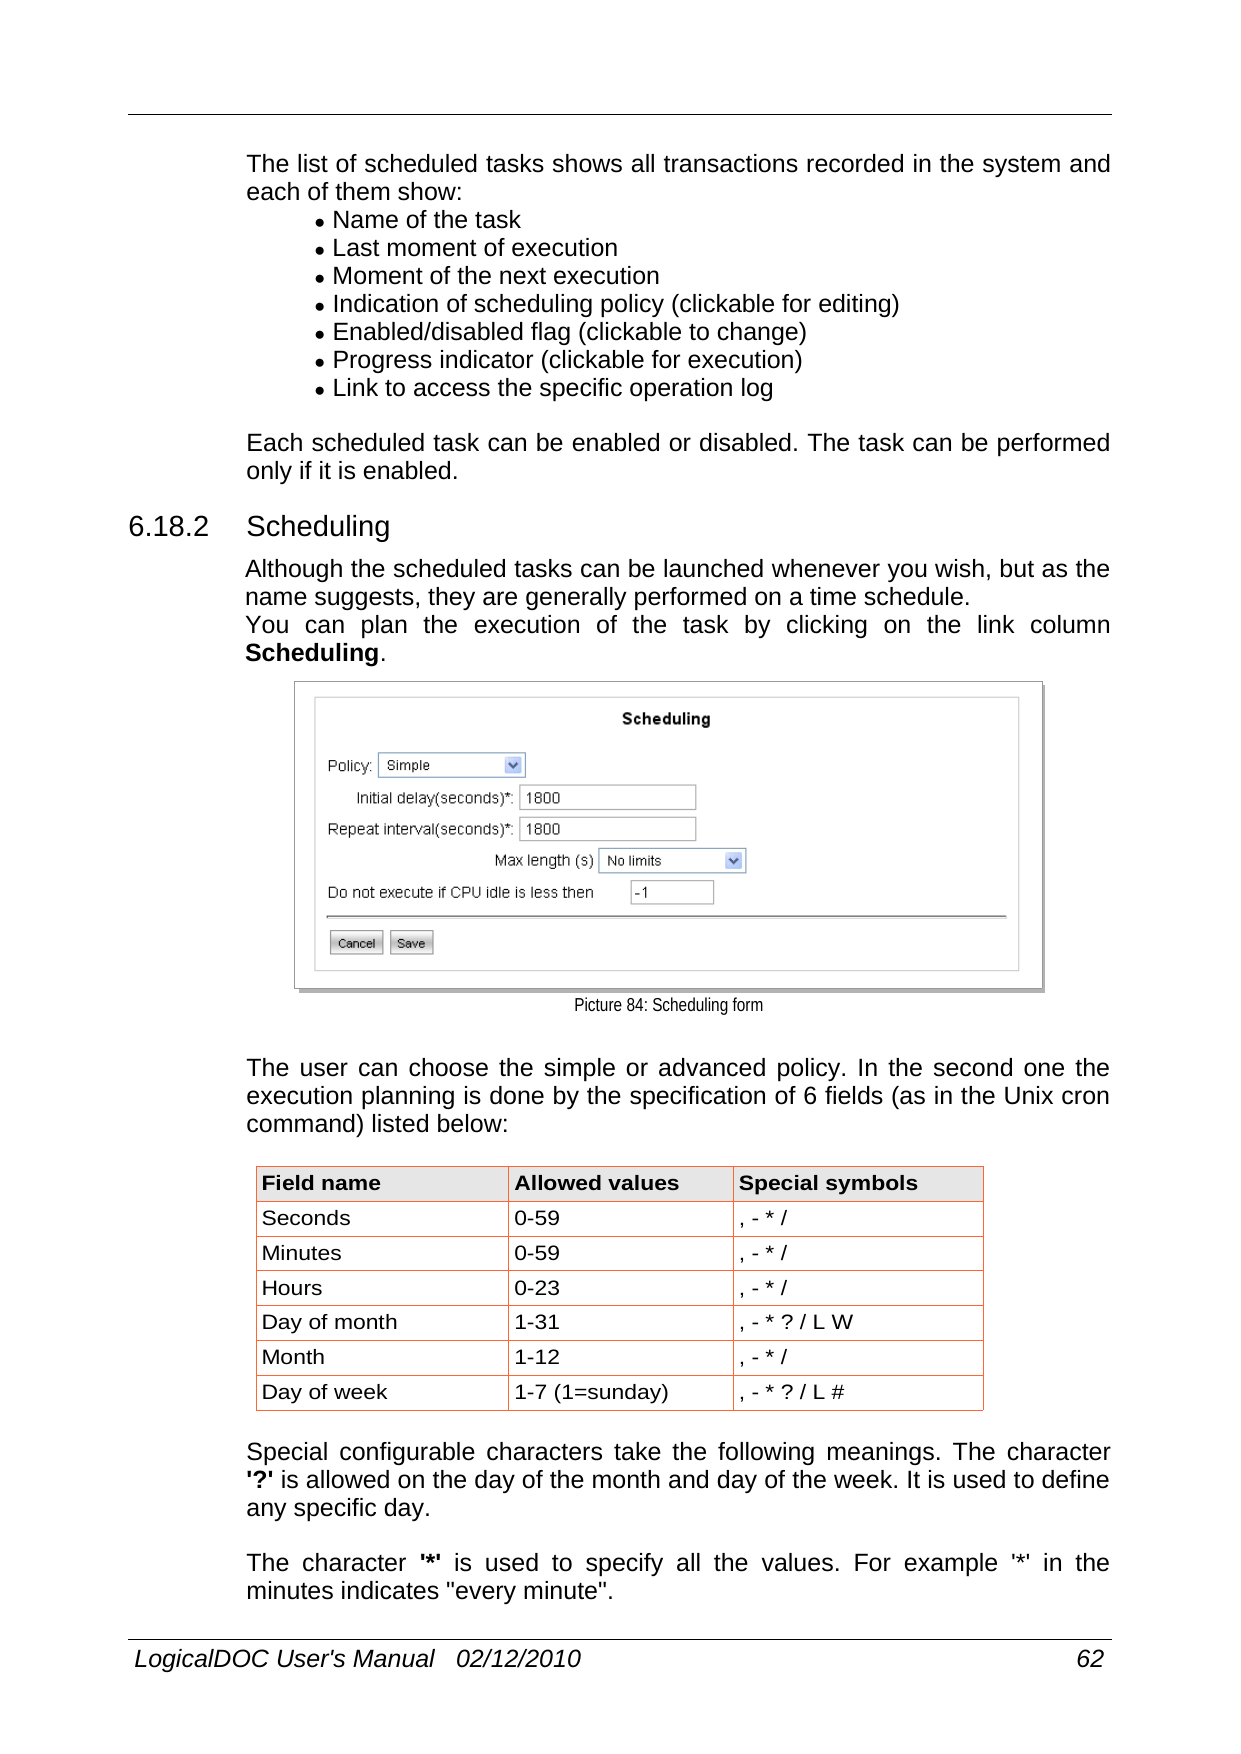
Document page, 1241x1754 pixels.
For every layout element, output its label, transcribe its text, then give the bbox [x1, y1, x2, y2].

table_cell , - * / [734, 1202, 983, 1236]
subtitle Scheduling [128, 510, 1112, 542]
table_header Field name [257, 1167, 508, 1201]
table_cell 1-12 [509, 1341, 733, 1375]
table_cell Month [257, 1341, 508, 1375]
table_header Allowed values [509, 1167, 733, 1201]
table_cell 0-59 [509, 1202, 733, 1236]
text ● Link to access the specific operation log [314, 373, 1112, 401]
text Although the scheduled tasks can be launched whenever you wish, but as the name suggests, they are generally performed on a time schedule. [245, 555, 1112, 611]
table_cell Hours [257, 1271, 508, 1305]
table_cell 0-59 [509, 1237, 733, 1270]
table_cell 1-31 [509, 1306, 733, 1340]
table_cell Seconds [257, 1202, 508, 1236]
text ● Indication of scheduling policy (clickable for editing) [314, 289, 1112, 317]
table_cell , - * / [734, 1237, 983, 1270]
table_cell , - * ? / L W [734, 1306, 983, 1340]
text The list of scheduled tasks shows all transactions recorded in the system and each of them show: [246, 150, 1112, 206]
text Special configurable characters take the following meanings. The character '?' is allowed on the day of the month and day of the week. It is used to define any specific day. [246, 1437, 1112, 1521]
text The user can choose the simple or advanced policy. In the second one the execution planning is done by the specification of 6 fields (as in the Unix cron command) listed below: [246, 1054, 1112, 1138]
text Picture 84: Scheduling form [294, 989, 1043, 1016]
text ● Name of the task [314, 206, 1112, 234]
table_cell Day of week [257, 1376, 508, 1409]
table_cell , - * ? / L # [734, 1376, 983, 1409]
table_cell 1-7 (1=sunday) [509, 1376, 733, 1409]
text ● Last moment of execution [314, 234, 1112, 262]
picture [310, 689, 1025, 979]
text ● Progress indicator (clickable for execution) [314, 345, 1112, 373]
table_header Special symbols [734, 1167, 983, 1201]
text Each scheduled task can be enabled or disabled. The task can be performed only if it is enabled. [246, 429, 1112, 485]
table_cell , - * / [734, 1271, 983, 1305]
text ● Moment of the next execution [314, 262, 1112, 289]
table_cell Day of month [257, 1306, 508, 1340]
text You can plan the execution of the task by clicking on the link column Scheduling. [245, 611, 1112, 666]
table_cell 0-23 [509, 1271, 733, 1305]
text ● Enabled/disabled flag (clickable to change) [314, 317, 1112, 345]
table_cell , - * / [734, 1341, 983, 1375]
text The character '*' is used to specify all the values. For example '*' in the minutes indicates "every minute". [246, 1549, 1112, 1605]
table_cell Minutes [257, 1237, 508, 1270]
